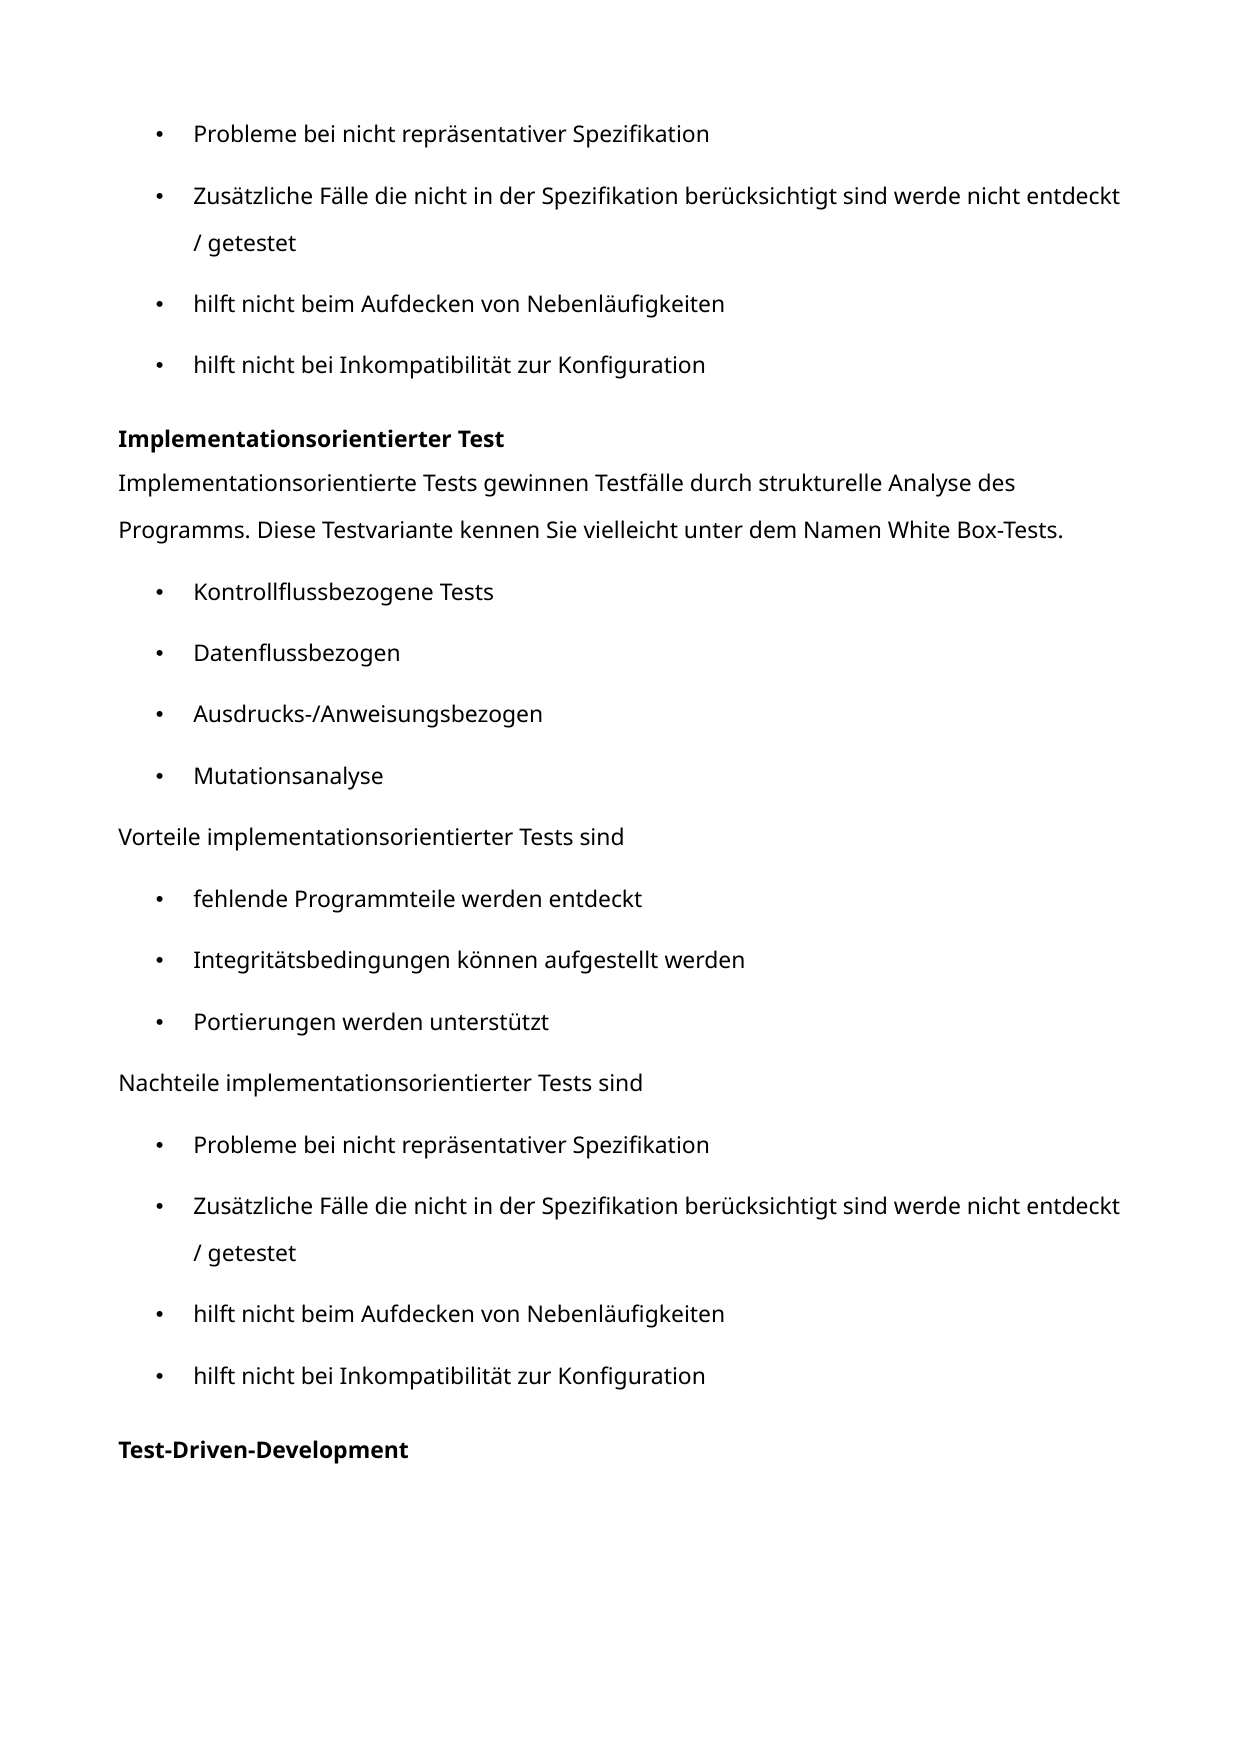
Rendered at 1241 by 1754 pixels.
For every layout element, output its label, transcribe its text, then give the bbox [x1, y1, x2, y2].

text Implementationsorientierte Tests gewinnen Testfälle durch strukturelle Analyse des Programms. Diese Testvariante kennen Sie vielleicht unter dem Namen White Box-Tests. [118, 467, 1122, 545]
list Kontrollflussbezogene Tests [156, 575, 1122, 607]
list hilft nicht beim Aufdecken von Nebenläufigkeiten [156, 288, 1122, 319]
list Zusätzliche Fälle die nicht in der Spezifikation berücksichtigt sind werde nicht entdeckt / getestet [156, 1190, 1122, 1268]
list Mutationsanalyse [156, 760, 1122, 791]
list fehlende Programmteile werden entdeckt [156, 883, 1122, 914]
text Vorteile implementationsorientierter Tests sind [118, 821, 1122, 852]
list Zusätzliche Fälle die nicht in der Spezifikation berücksichtigt sind werde nicht entdeckt / getestet [156, 179, 1122, 258]
list Probleme bei nicht repräsentativer Spezifikation [156, 1128, 1122, 1160]
list Ausdrucks-/Anweisungsbezogen [156, 698, 1122, 729]
subtitle Test-Driven-Development [118, 1434, 1122, 1465]
list Probleme bei nicht repräsentativer Spezifikation [156, 118, 1122, 149]
list Integritätsbedingungen können aufgestellt werden [156, 944, 1122, 975]
list Portierungen werden unterstützt [156, 1006, 1122, 1037]
subtitle Implementationsorientierter Test [118, 423, 1122, 454]
text Nachteile implementationsorientierter Tests sind [118, 1067, 1122, 1098]
list hilft nicht beim Aufdecken von Nebenläufigkeiten [156, 1298, 1122, 1329]
list hilft nicht bei Inkompatibilität zur Konfiguration [156, 1360, 1122, 1391]
list hilft nicht bei Inkompatibilität zur Konfiguration [156, 349, 1122, 381]
list Datenflussbezogen [156, 637, 1122, 668]
